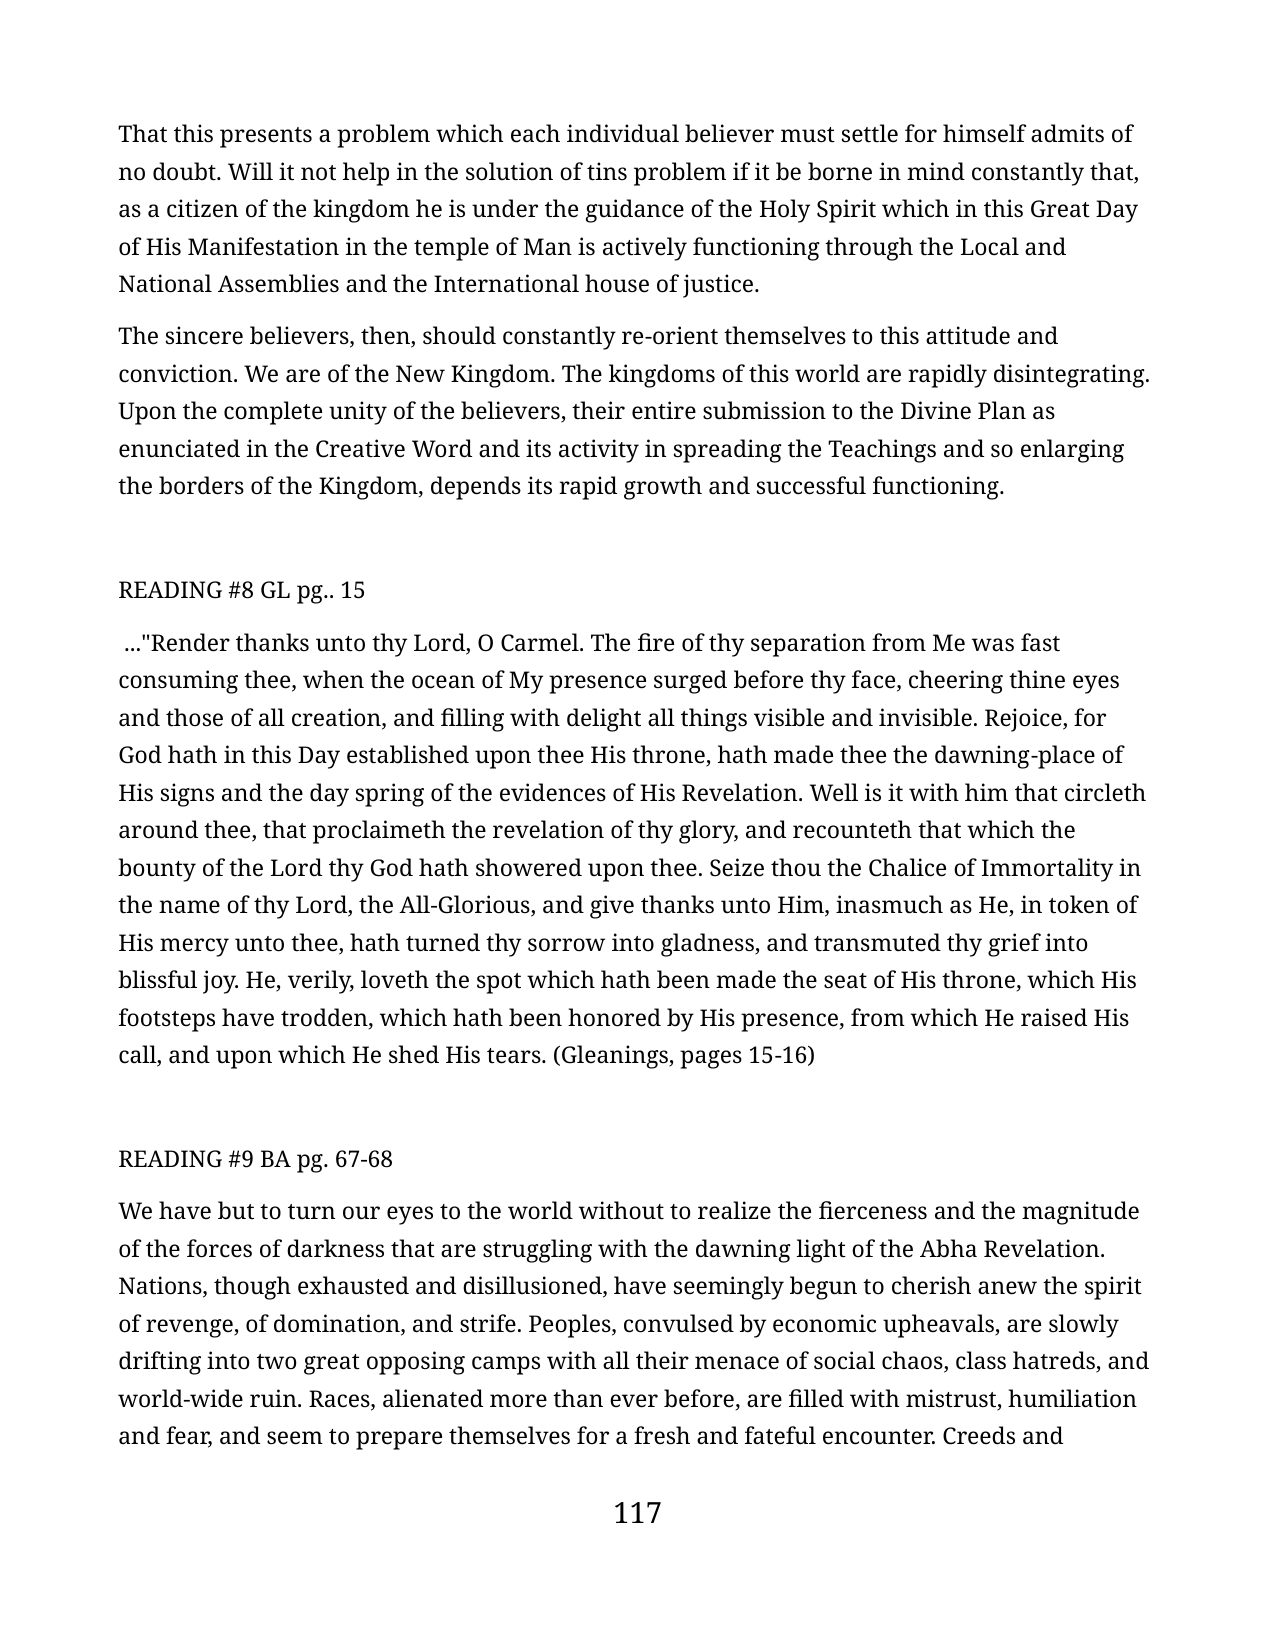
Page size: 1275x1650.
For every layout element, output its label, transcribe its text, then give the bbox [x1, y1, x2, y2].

text READING #9 BA pg. 67‑68 [118, 1143, 1157, 1174]
text We have but to turn our eyes to the world without to realize the fierceness and the magnitude of the forces of darkness that are struggling with the dawning light of the Abha Revelation. Nations, though exhausted and disillusioned, have seemingly begun to cherish anew the spirit of revenge, of domination, and strife. Peoples, convulsed by economic upheavals, are slowly drifting into two great opposing camps with all their menace of social chaos, class hatreds, and world‑wide ruin. Races, alienated more than ever before, are filled with mistrust, humiliation and fear, and seem to prepare themselves for a fresh and fateful encounter. Creeds and [118, 1195, 1157, 1451]
text That this presents a problem which each individual believer must settle for himself admits of no doubt. Will it not help in the solution of tins problem if it be borne in mind constantly that, as a citizen of the kingdom he is under the guidance of the Holy Spirit which in this Great Day of His Manifestation in the temple of Man is actively functioning through the Local and National Assemblies and the International house of justice. [118, 118, 1157, 299]
text READING #8 GL pg.. 15 [118, 574, 1157, 606]
text The sincere believers, then, should constantly re‑orient themselves to this attitude and conviction. We are of the New Kingdom. The kingdoms of this world are rapidly disintegrating. Upon the complete unity of the believers, their entire submission to the Divine Plan as enunciated in the Creative Word and its activity in spreading the Teachings and so enlarging the borders of the Kingdom, depends its rapid growth and successful functioning. [118, 320, 1157, 501]
text ..."Render thanks unto thy Lord, O Carmel. The fire of thy separation from Me was fast consuming thee, when the ocean of My presence surged before thy face, cheering thine eyes and those of all creation, and filling with delight all things visible and invisible. Rejoice, for God hath in this Day established upon thee His throne, hath made thee the dawning‑place of His signs and the day spring of the evidences of His Revelation. Well is it with him that circleth around thee, that proclaimeth the revelation of thy glory, and recounteth that which the bounty of the Lord thy God hath showered upon thee. Seize thou the Chalice of Immortality in the name of thy Lord, the All‑Glorious, and give thanks unto Him, inasmuch as He, in token of His mercy unto thee, hath turned thy sorrow into gladness, and transmuted thy grief into blissful joy. He, verily, loveth the spot which hath been made the seat of His throne, which His footsteps have trodden, which hath been honored by His presence, from which He raised His call, and upon which He shed His tears. (Gleanings, pages 15‑16) [118, 626, 1157, 1070]
